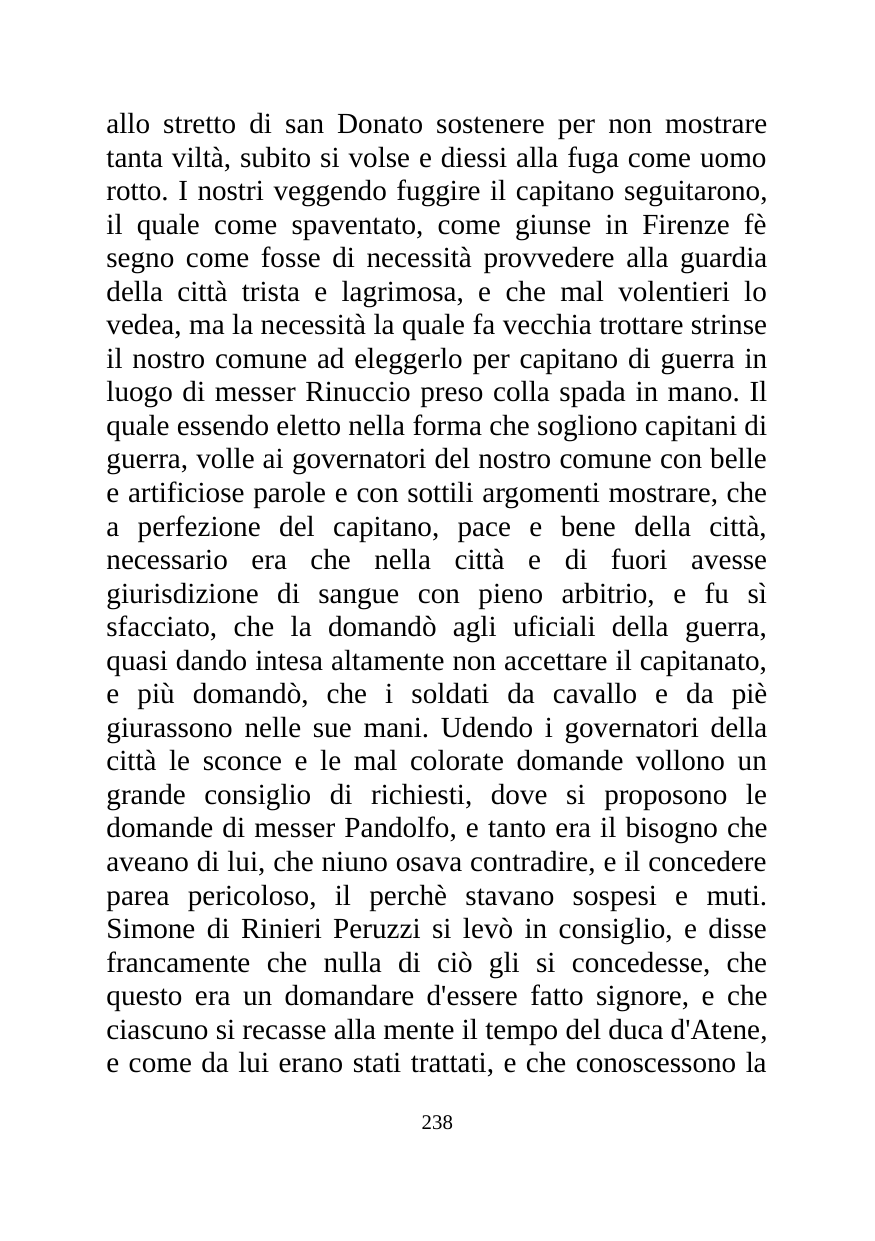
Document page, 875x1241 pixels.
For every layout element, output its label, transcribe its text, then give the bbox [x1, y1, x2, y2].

text allo stretto di san Donato sostenere per non mostrare tanta viltà, subito si volse e diessi alla fuga come uomo rotto. I nostri veggendo fuggire il capitano seguitarono, il quale come spaventato, come giunse in Firenze fè segno come fosse di necessità provvedere alla guardia della città trista e lagrimosa, e che mal volentieri lo vedea, ma la necessità la quale fa vecchia trottare strinse il nostro comune ad eleggerlo per capitano di guerra in luogo di messer Rinuccio preso colla spada in mano. Il quale essendo eletto nella forma che sogliono capitani di guerra, volle ai governatori del nostro comune con belle e artificiose parole e con sottili argomenti mostrare, che a perfezione del capitano, pace e bene della città, necessario era che nella città e di fuori avesse giurisdizione di sangue con pieno arbitrio, e fu sì sfacciato, che la domandò agli uficiali della guerra, quasi dando intesa altamente non accettare il capitanato, e più domandò, che i soldati da cavallo e da piè giurassono nelle sue mani. Udendo i governatori della città le sconce e le mal colorate domande vollono un grande consiglio di richiesti, dove si proposono le domande di messer Pandolfo, e tanto era il bisogno che aveano di lui, che niuno osava contradire, e il concedere parea pericoloso, il perchè stavano sospesi e muti. Simone di Rinieri Peruzzi si levò in consiglio, e disse francamente che nulla di ciò gli si concedesse, che questo era un domandare d'essere fatto signore, e che ciascuno si recasse alla mente il tempo del duca d'Atene, e come da lui erano stati trattati, e che conoscessono la [106, 106, 768, 1079]
